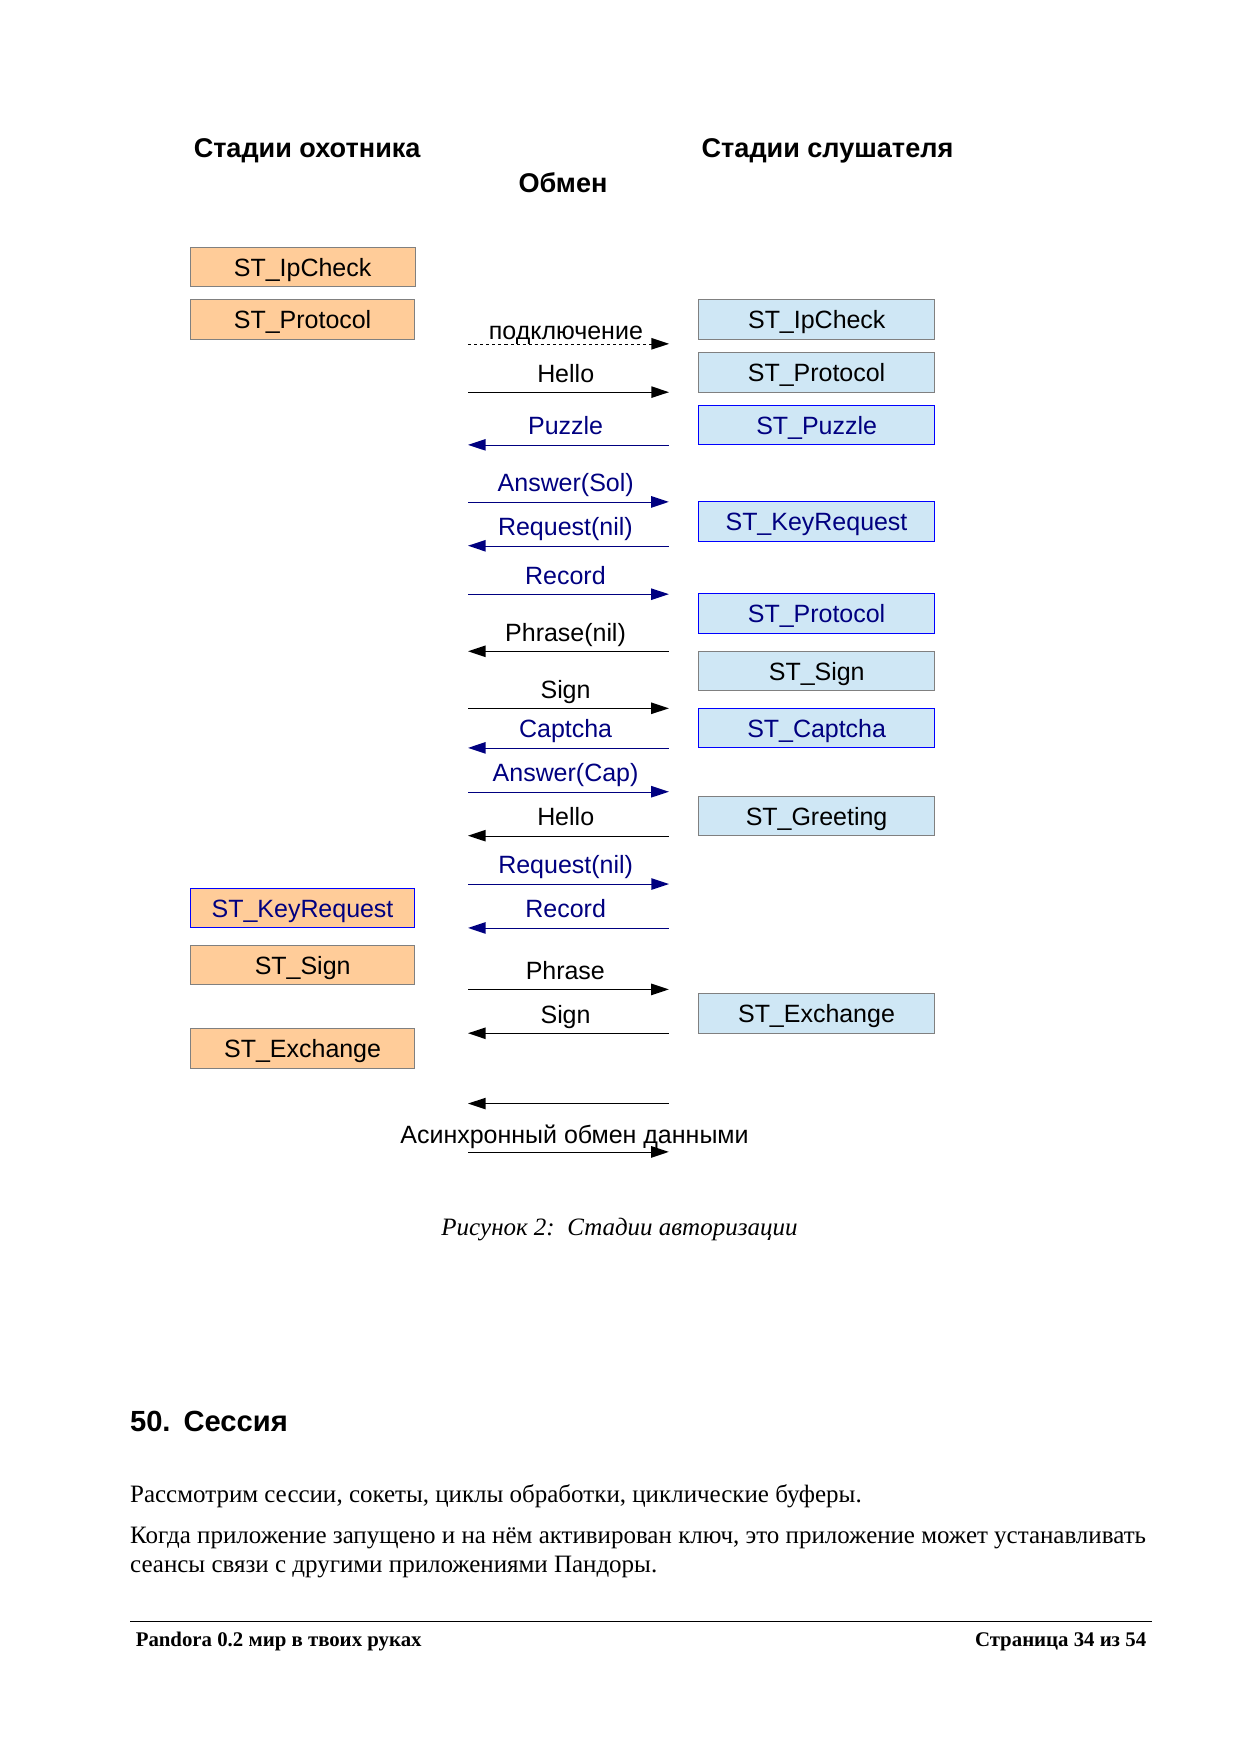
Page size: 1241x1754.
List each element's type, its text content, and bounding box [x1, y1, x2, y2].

text Рисунок 2: Стадии авторизации [120, 1212, 1121, 1240]
text Когда приложение запущено и на нём активирован ключ, это приложение может устанавливать сеансы связи с другими приложениями Пандоры. [130, 1520, 1152, 1577]
text Рассмотрим сессии, сокеты, циклы обработки, циклические буферы. [130, 1479, 1152, 1508]
subtitle Сессия [130, 1404, 1152, 1437]
